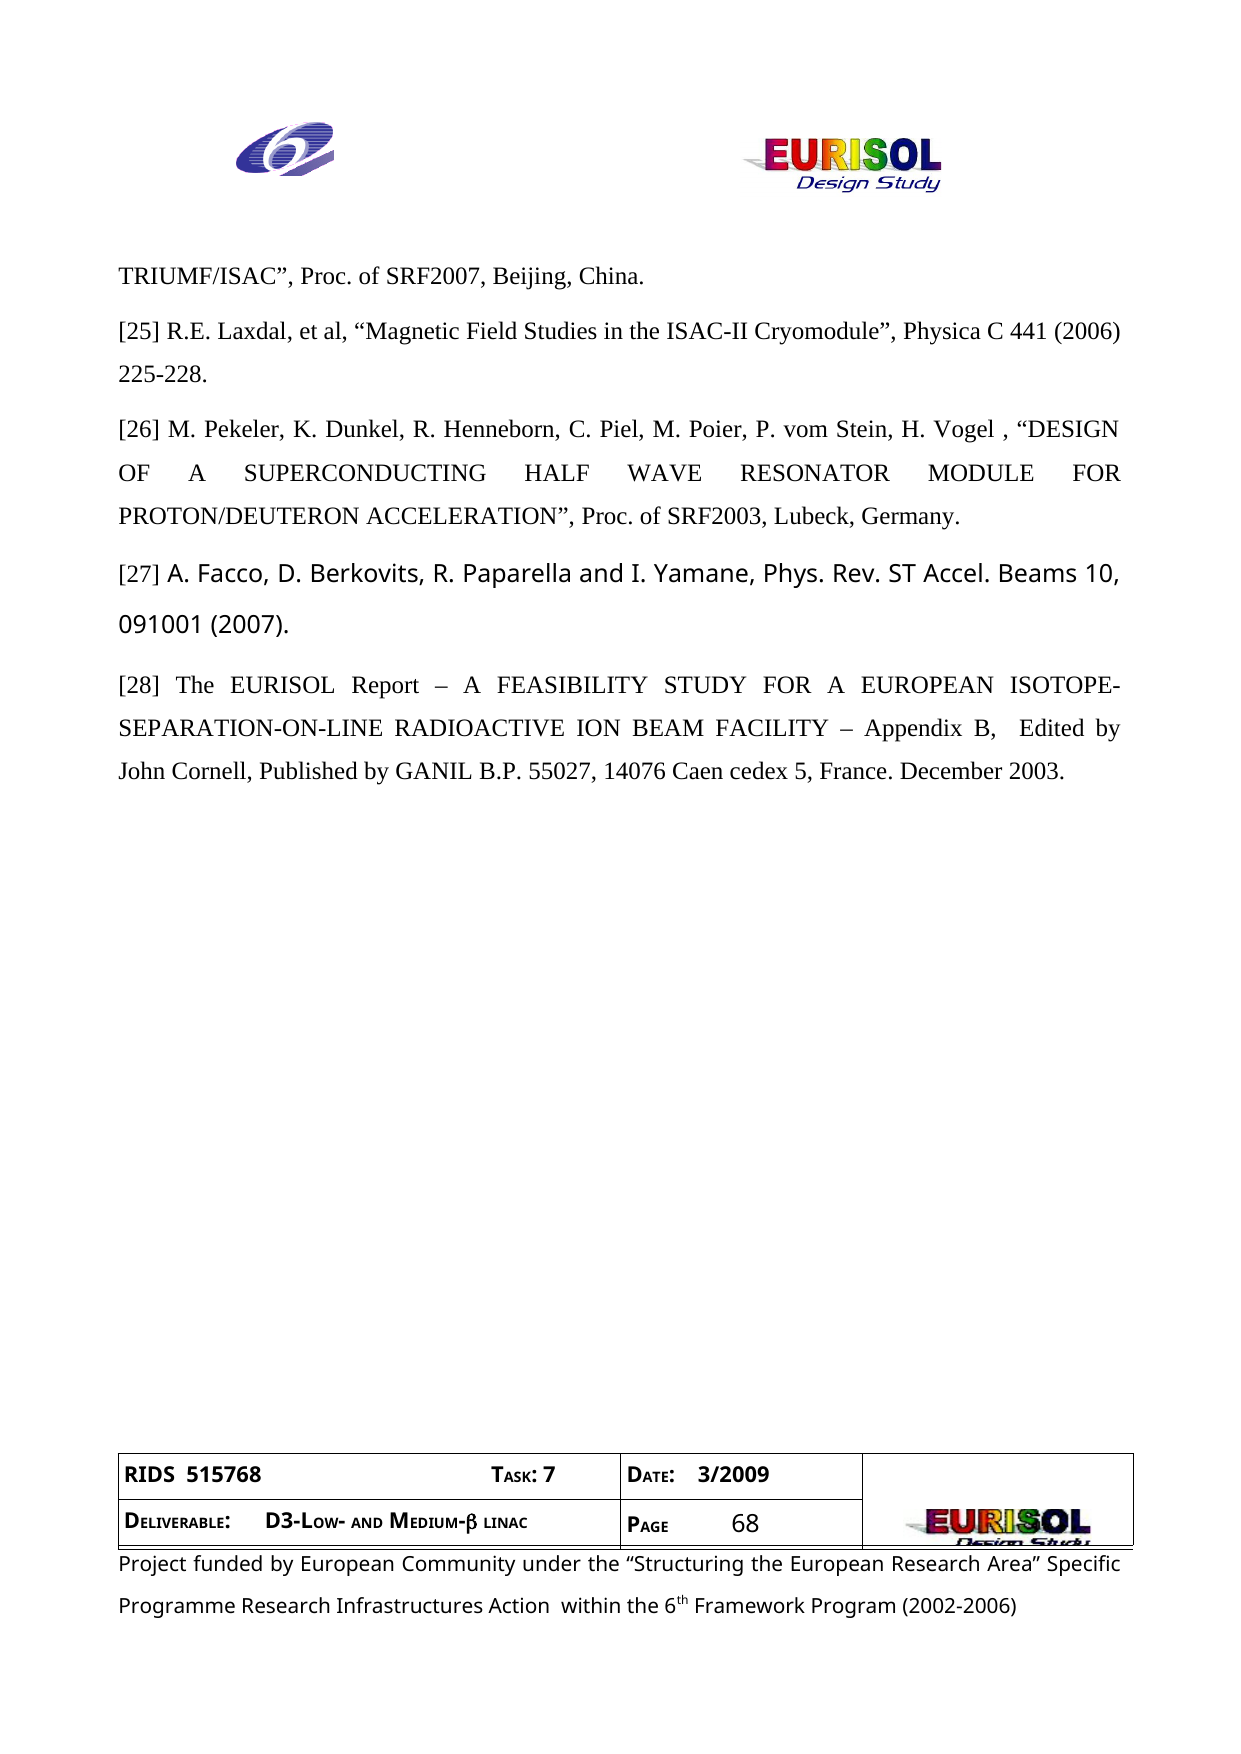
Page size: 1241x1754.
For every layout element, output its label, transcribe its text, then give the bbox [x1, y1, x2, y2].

text [28] The EURISOL Report – A FEASIBILITY STUDY FOR A EUROPEAN ISOTOPE-SEPARATION-ON-LINE RADIOACTIVE ION BEAM FACILITY – Appendix B, Edited by John Cornell, Published by GANIL B.P. 55027, 14076 Caen cedex 5, France. December 2003. [118, 670, 1122, 785]
text [26] M. Pekeler, K. Dunkel, R. Henneborn, C. Piel, M. Poier, P. vom Stein, H. Vogel , “DESIGN OF A SUPERCONDUCTING HALF WAVE RESONATOR MODULE FOR PROTON/DEUTERON ACCELERATION”, Proc. of SRF2003, Lubeck, Germany. [118, 414, 1122, 529]
text TRIUMF/ISAC”, Proc. of SRF2007, Beijing, China. [118, 261, 1122, 290]
picture [234, 119, 334, 176]
text [25] R.E. Laxdal, et al, “Magnetic Field Studies in the ISAC-II Cryomodule”, Physica C 441 (2006) 225-228. [118, 316, 1122, 388]
text [27] A. Facco, D. Berkovits, R. Paparella and I. Yamane, Phys. Rev. ST Accel. Beams 10, 091001 (2007). [118, 556, 1122, 641]
picture [740, 138, 942, 197]
picture [903, 1509, 1092, 1545]
